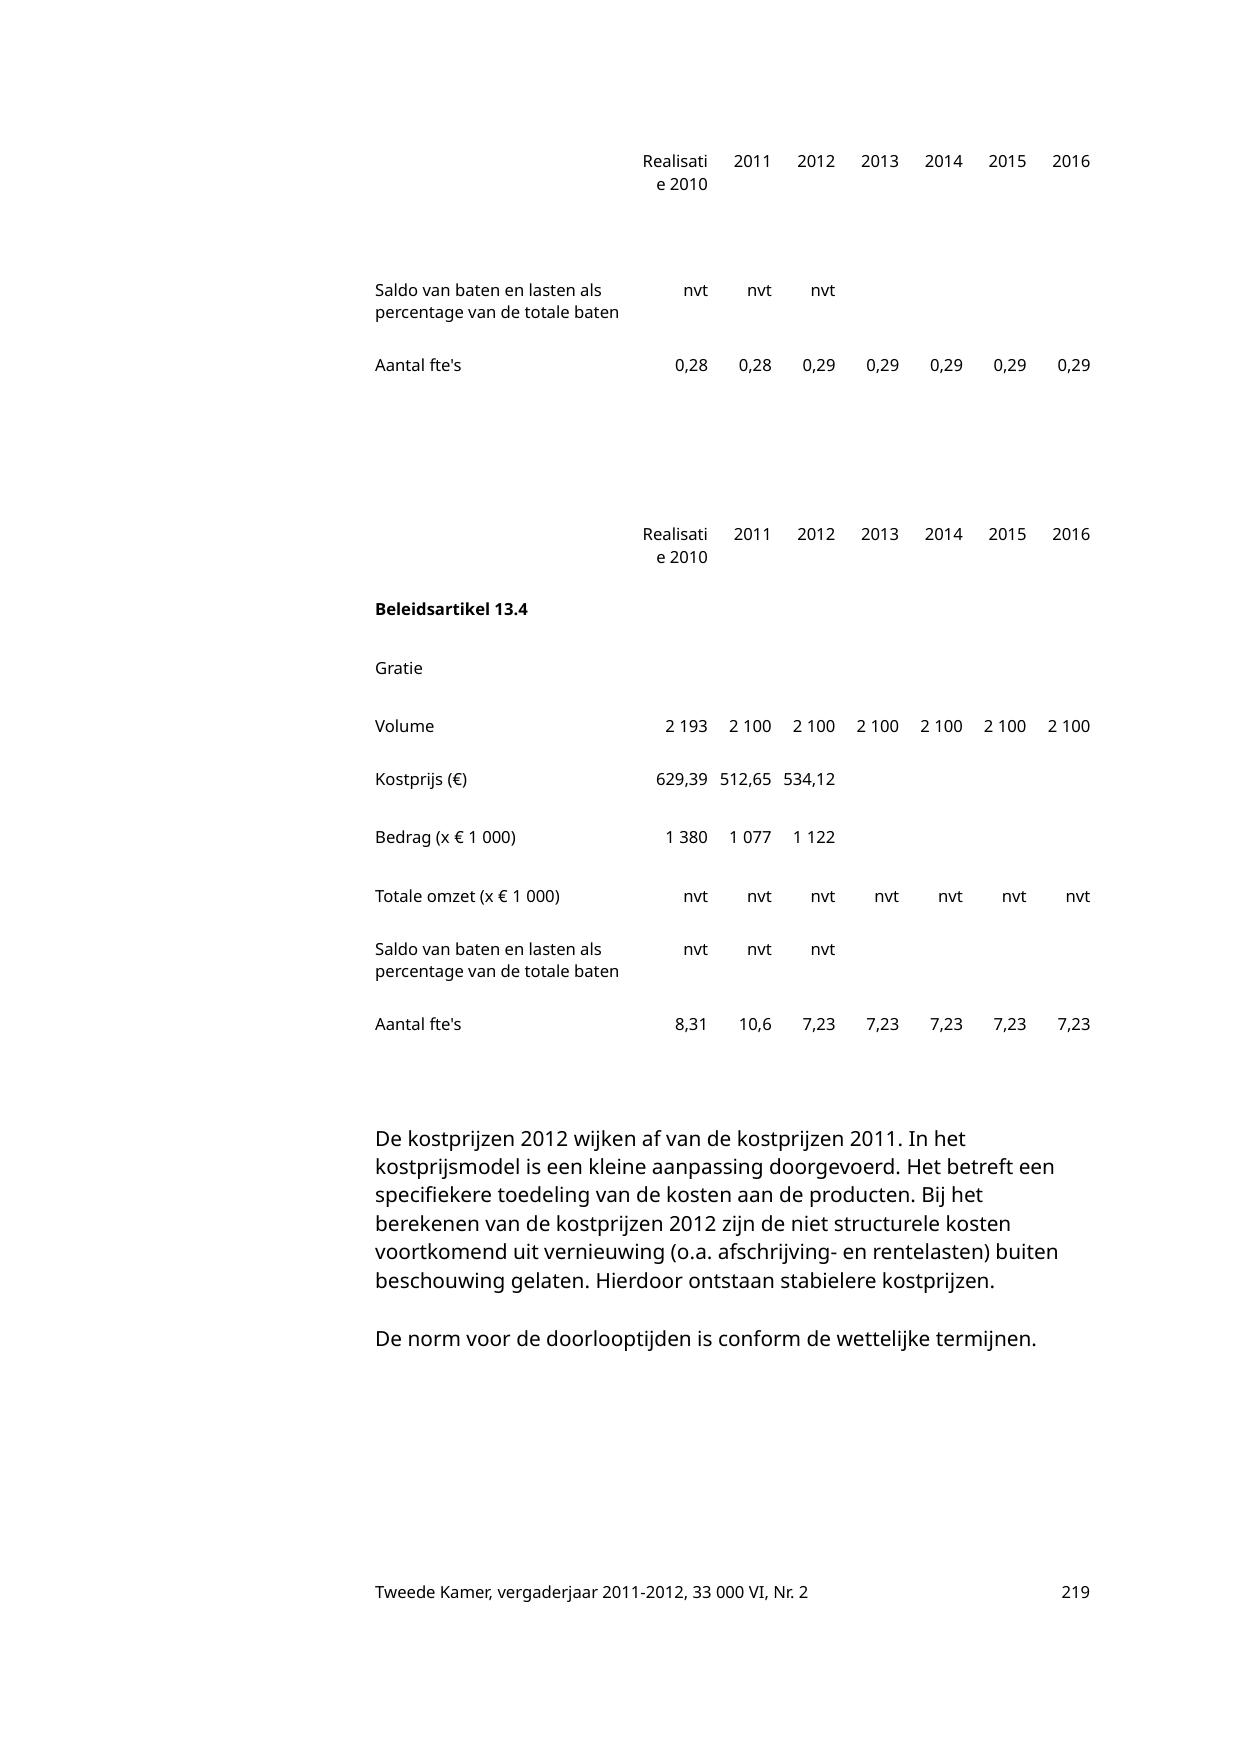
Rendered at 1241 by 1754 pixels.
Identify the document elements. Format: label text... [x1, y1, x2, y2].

text De kostprijzen 2012 wijken af van de kostprijzen 2011. In het kostprijsmodel is een kleine aanpassing doorgevoerd. Het betreft een specifiekere toedeling van de kosten aan de producten. Bij het berekenen van de kostprijzen 2012 zijn de niet structurele kosten voortkomend uit vernieuwing (o.a. afschrijving- en rentelasten) buiten beschouwing gelaten. Hierdoor ontstaan stabielere kostprijzen. [375, 1124, 1090, 1294]
table_cell [1026, 656, 1090, 715]
table_cell 0,28 [708, 354, 771, 406]
table_header 2014 [899, 523, 963, 598]
table_cell [963, 768, 1026, 826]
table_cell 0,29 [963, 354, 1026, 406]
table_cell nvt [708, 937, 771, 1013]
table_cell 0,28 [637, 354, 708, 406]
table_cell [708, 656, 771, 715]
table_cell [899, 278, 963, 353]
table_cell 2 193 [637, 715, 708, 768]
table_cell [1026, 278, 1090, 353]
table_header 2011 [708, 523, 771, 598]
table_header 2012 [771, 150, 835, 225]
table_cell 10,6 [708, 1013, 771, 1065]
table_cell [963, 225, 1026, 278]
table_header 2016 [1026, 523, 1090, 598]
table_cell [963, 656, 1026, 715]
table_cell [835, 225, 899, 278]
table_cell 534,12 [771, 768, 835, 826]
table_cell nvt [963, 885, 1026, 937]
table_cell [835, 826, 899, 884]
table_cell [899, 598, 963, 656]
table_cell 2 100 [899, 715, 963, 768]
table_cell 2 100 [835, 715, 899, 768]
table_cell [835, 937, 899, 1013]
table_cell 512,65 [708, 768, 771, 826]
table_cell Aantal fte's [375, 354, 637, 406]
table_cell [708, 598, 771, 656]
table_cell [899, 656, 963, 715]
table_cell 0,29 [835, 354, 899, 406]
table_cell 7,23 [963, 1013, 1026, 1065]
table_cell nvt [771, 885, 835, 937]
table_header [375, 150, 637, 225]
table_header Realisatie 2010 [637, 150, 708, 225]
table_cell Aantal fte's [375, 1013, 637, 1065]
table_cell [899, 768, 963, 826]
table_cell Volume [375, 715, 637, 768]
table_cell nvt [708, 278, 771, 353]
table_cell Saldo van baten en lasten als percentage van de totale baten [375, 278, 637, 353]
table_header 2013 [835, 523, 899, 598]
table_cell [963, 598, 1026, 656]
table_header 2012 [771, 523, 835, 598]
table_header 2013 [835, 150, 899, 225]
table_cell 7,23 [771, 1013, 835, 1065]
table_cell nvt [708, 885, 771, 937]
table_cell 0,29 [899, 354, 963, 406]
table_header Realisatie 2010 [637, 523, 708, 598]
table_cell [1026, 937, 1090, 1013]
table_cell 2 100 [771, 715, 835, 768]
table_cell Totale omzet (x € 1 000) [375, 885, 637, 937]
table_cell [899, 225, 963, 278]
table_cell [1026, 598, 1090, 656]
table_cell [1026, 225, 1090, 278]
table_cell [963, 826, 1026, 884]
table_cell [375, 225, 637, 278]
table_cell nvt [835, 885, 899, 937]
table_cell [771, 656, 835, 715]
table_cell 7,23 [1026, 1013, 1090, 1065]
table_cell Beleidsartikel 13.4 [375, 598, 637, 656]
table_header 2014 [899, 150, 963, 225]
table_cell [835, 656, 899, 715]
table_header 2015 [963, 150, 1026, 225]
table_cell 629,39 [637, 768, 708, 826]
table_cell Kostprijs (€) [375, 768, 637, 826]
table_cell [771, 225, 835, 278]
table_cell [835, 598, 899, 656]
table_cell nvt [637, 885, 708, 937]
table_header 2015 [963, 523, 1026, 598]
table_cell [637, 225, 708, 278]
table_cell [835, 278, 899, 353]
table_cell [1026, 826, 1090, 884]
table_cell 0,29 [1026, 354, 1090, 406]
table_cell [771, 598, 835, 656]
table_cell 2 100 [963, 715, 1026, 768]
table_cell 2 100 [1026, 715, 1090, 768]
table_cell nvt [637, 278, 708, 353]
table_cell Gratie [375, 656, 637, 715]
table_cell 7,23 [835, 1013, 899, 1065]
table_cell [963, 278, 1026, 353]
table_cell [835, 768, 899, 826]
table_cell nvt [637, 937, 708, 1013]
table_cell nvt [899, 885, 963, 937]
table_cell [899, 937, 963, 1013]
table_cell 1 122 [771, 826, 835, 884]
table_cell [1026, 768, 1090, 826]
table_header 2016 [1026, 150, 1090, 225]
table_cell Saldo van baten en lasten als percentage van de totale baten [375, 937, 637, 1013]
table_cell 0,29 [771, 354, 835, 406]
text De norm voor de doorlooptijden is conform de wettelijke termijnen. [375, 1324, 1090, 1353]
table_cell nvt [771, 278, 835, 353]
table_cell [637, 598, 708, 656]
table_cell nvt [771, 937, 835, 1013]
table_cell 1 077 [708, 826, 771, 884]
table_cell [899, 826, 963, 884]
table_cell 7,23 [899, 1013, 963, 1065]
table_cell [963, 937, 1026, 1013]
table_cell nvt [1026, 885, 1090, 937]
table_header 2011 [708, 150, 771, 225]
table_cell Bedrag (x € 1 000) [375, 826, 637, 884]
table_cell [708, 225, 771, 278]
table_cell 2 100 [708, 715, 771, 768]
table_cell 1 380 [637, 826, 708, 884]
table_header [375, 523, 637, 598]
table_cell 8,31 [637, 1013, 708, 1065]
table_cell [637, 656, 708, 715]
